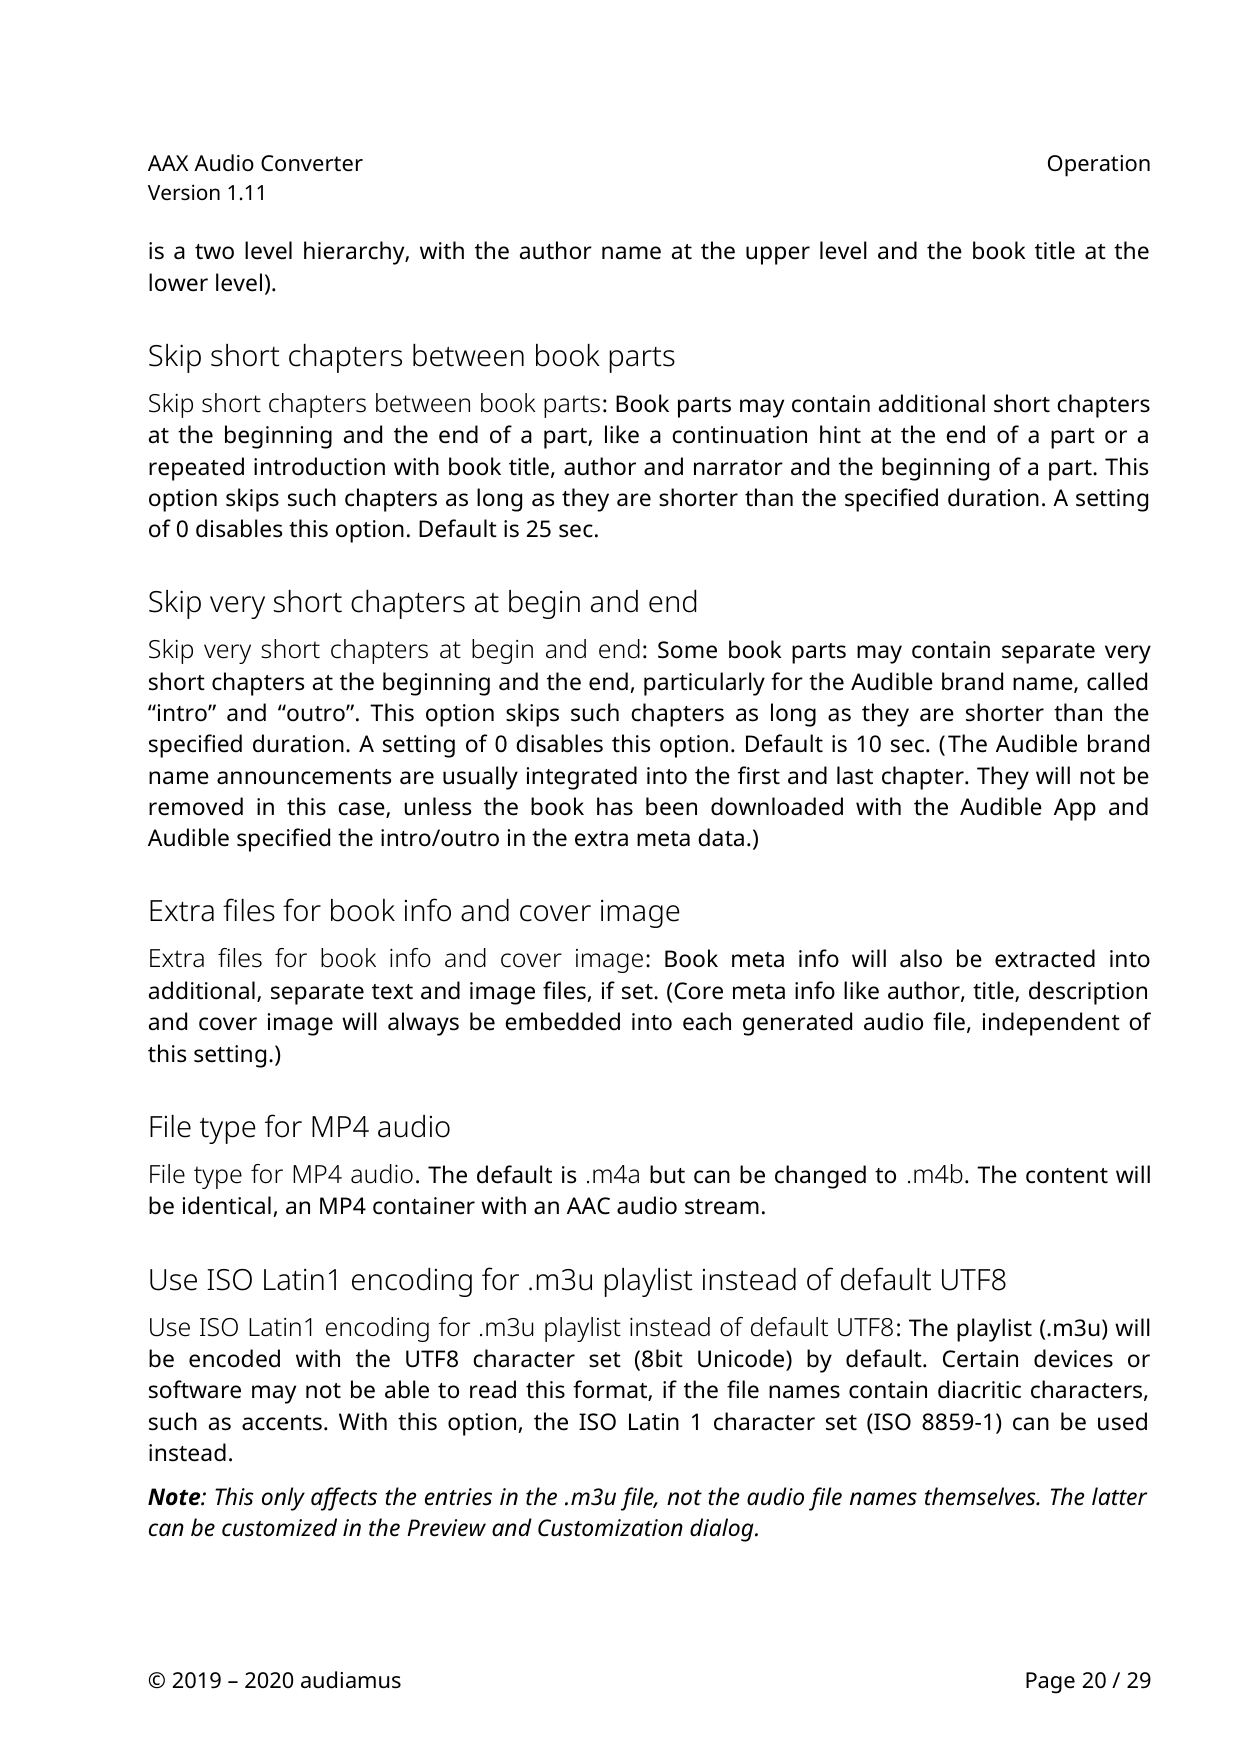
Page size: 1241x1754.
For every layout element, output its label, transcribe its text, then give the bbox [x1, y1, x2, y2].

subtitle Use ISO Latin1 encoding for .m3u playlist instead of default UTF8 [148, 1259, 1152, 1298]
subtitle Skip very short chapters at begin and end [148, 582, 1152, 621]
text Note: This only affects the entries in the .m3u file, not the audio file names themselves. The latter can be customized in the Preview and Customization dialog. [148, 1481, 1152, 1543]
text Extra files for book info and cover image: Book meta info will also be extracted into additional, separate text and image files, if set. (Core meta info like author, title, description and cover image will always be embedded into each generated audio file, independent of this setting.) [148, 941, 1152, 1069]
text is a two level hierarchy, with the author name at the upper level and the book title at the lower level). [148, 235, 1152, 298]
subtitle Skip short chapters between book parts [148, 335, 1152, 375]
text Skip very short chapters at begin and end: Some book parts may contain separate very short chapters at the beginning and the end, particularly for the Audible brand name, called “intro” and “outro”. This option skips such chapters as long as they are shorter than the specified duration. A setting of 0 disables this option. Default is 10 sec. (The Audible brand name announcements are usually integrated into the first and last chapter. They will not be removed in this case, unless the book has been downloaded with the Audible App and Audible specified the intro/outro in the extra meta data.) [148, 632, 1152, 853]
text Use ISO Latin1 encoding for .m3u playlist instead of default UTF8: The playlist (.m3u) will be encoded with the UTF8 character set (8bit Unicode) by default. Certain devices or software may not be able to read this format, if the file names contain diacritic characters, such as accents. With this option, the ISO Latin 1 character set (ISO 8859-1) can be used instead. [148, 1309, 1152, 1468]
subtitle Extra files for book info and cover image [148, 891, 1152, 930]
text Skip short chapters between book parts: Book parts may contain additional short chapters at the beginning and the end of a part, like a continuation hint at the end of a part or a repeated introduction with book title, author and narrator and the beginning of a part. This option skips such chapters as long as they are shorter than the specified duration. A setting of 0 disables this option. Default is 25 sec. [148, 385, 1152, 544]
text File type for MP4 audio. The default is .m4a but can be changed to .m4b. The content will be identical, an MP4 container with an AAC audio stream. [148, 1156, 1152, 1222]
subtitle File type for MP4 audio [148, 1106, 1152, 1146]
